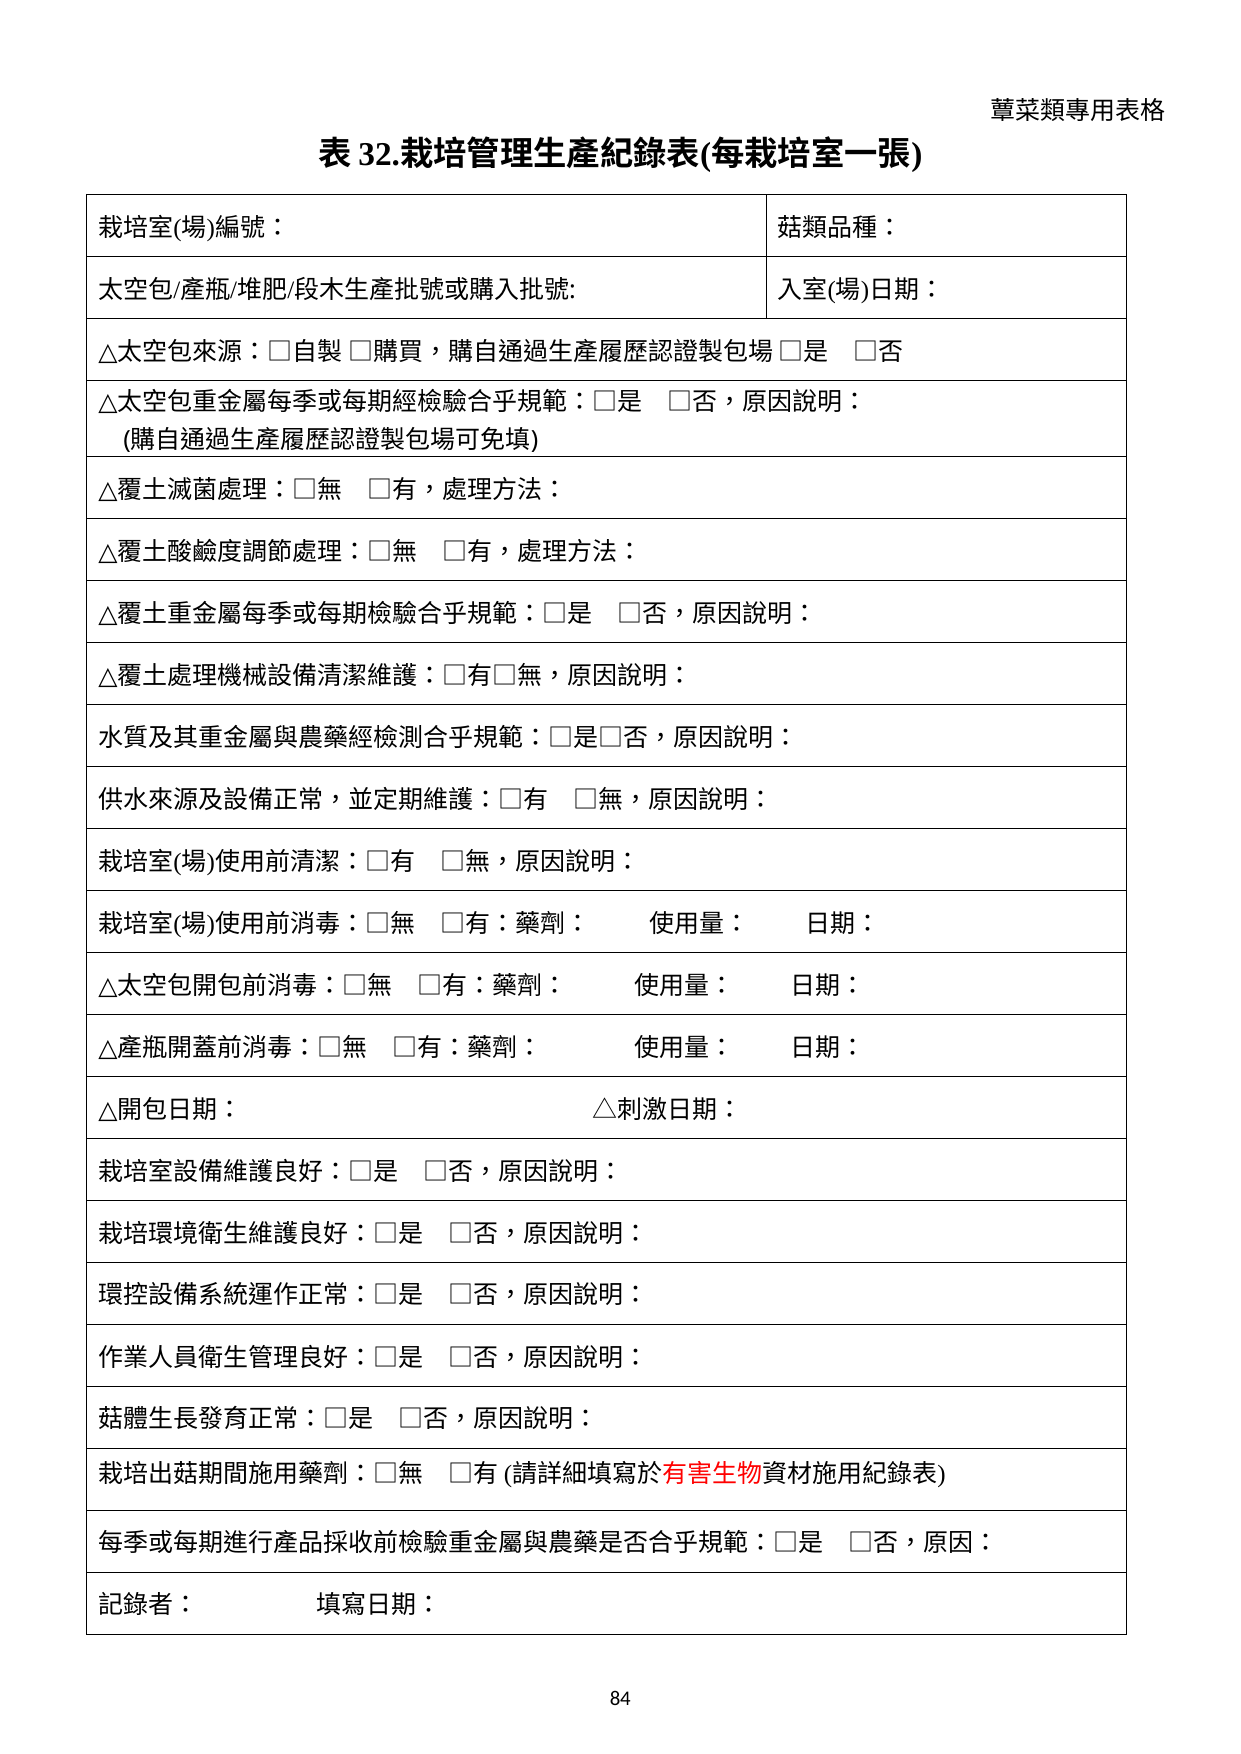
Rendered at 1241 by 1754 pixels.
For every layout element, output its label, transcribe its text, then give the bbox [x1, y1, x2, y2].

table_cell 栽培室(場)使用前清潔：□有 □無，原因說明： [87, 829, 1126, 890]
subtitle 表32.栽培管理生產紀錄表(每栽培室一張) [75, 127, 1165, 175]
table_cell 入室(場)日期： [767, 257, 1126, 318]
table_cell 記錄者： 填寫日期： [87, 1573, 1126, 1633]
table_cell △產瓶開蓋前消毒：□無 □有：藥劑： 使用量： 日期： [87, 1015, 1126, 1076]
table_cell 供水來源及設備正常，並定期維護：□有 □無，原因說明： [87, 767, 1126, 828]
table_cell 每季或每期進行產品採收前檢驗重金屬與農藥是否合乎規範：□是 □否，原因： [87, 1511, 1126, 1572]
table_cell 水質及其重金屬與農藥經檢測合乎規範：□是□否，原因說明： [87, 705, 1126, 766]
table_cell 環控設備系統運作正常：□是 □否，原因說明： [87, 1263, 1126, 1324]
table_cell △太空包來源：□自製 □購買，購自通過生產履歷認證製包場 □是 □否 [87, 319, 1126, 380]
table_cell 栽培出菇期間施用藥劑：□無 □有 (請詳細填寫於有害生物資材施用紀錄表) [87, 1449, 1126, 1509]
text 蕈菜類專用表格 [75, 89, 1165, 127]
table_cell 太空包/產瓶/堆肥/段木生產批號或購入批號: [87, 257, 766, 318]
table_cell △覆土酸鹼度調節處理：□無 □有，處理方法： [87, 519, 1126, 580]
table_cell △開包日期： △刺激日期： [87, 1077, 1126, 1138]
table_cell △覆土滅菌處理：□無 □有，處理方法： [87, 457, 1126, 518]
table_cell 栽培室(場)使用前消毒：□無 □有：藥劑： 使用量： 日期： [87, 891, 1126, 952]
table_cell 作業人員衛生管理良好：□是 □否，原因說明： [87, 1325, 1126, 1386]
table_cell 菇體生長發育正常：□是 □否，原因說明： [87, 1387, 1126, 1448]
table_header 栽培室(場)編號： [87, 195, 766, 256]
table_cell 栽培室設備維護良好：□是 □否，原因說明： [87, 1139, 1126, 1200]
table_cell 栽培環境衛生維護良好：□是 □否，原因說明： [87, 1201, 1126, 1262]
table_cell △太空包開包前消毒：□無 □有：藥劑： 使用量： 日期： [87, 953, 1126, 1014]
table_cell △太空包重金屬每季或每期經檢驗合乎規範：□是 □否，原因說明： (購自通過生產履歷認證製包場可免填) [87, 381, 1126, 456]
table_cell △覆土處理機械設備清潔維護：□有□無，原因說明： [87, 643, 1126, 704]
table_cell △覆土重金屬每季或每期檢驗合乎規範：□是 □否，原因說明： [87, 581, 1126, 642]
table_header 菇類品種： [767, 195, 1126, 256]
